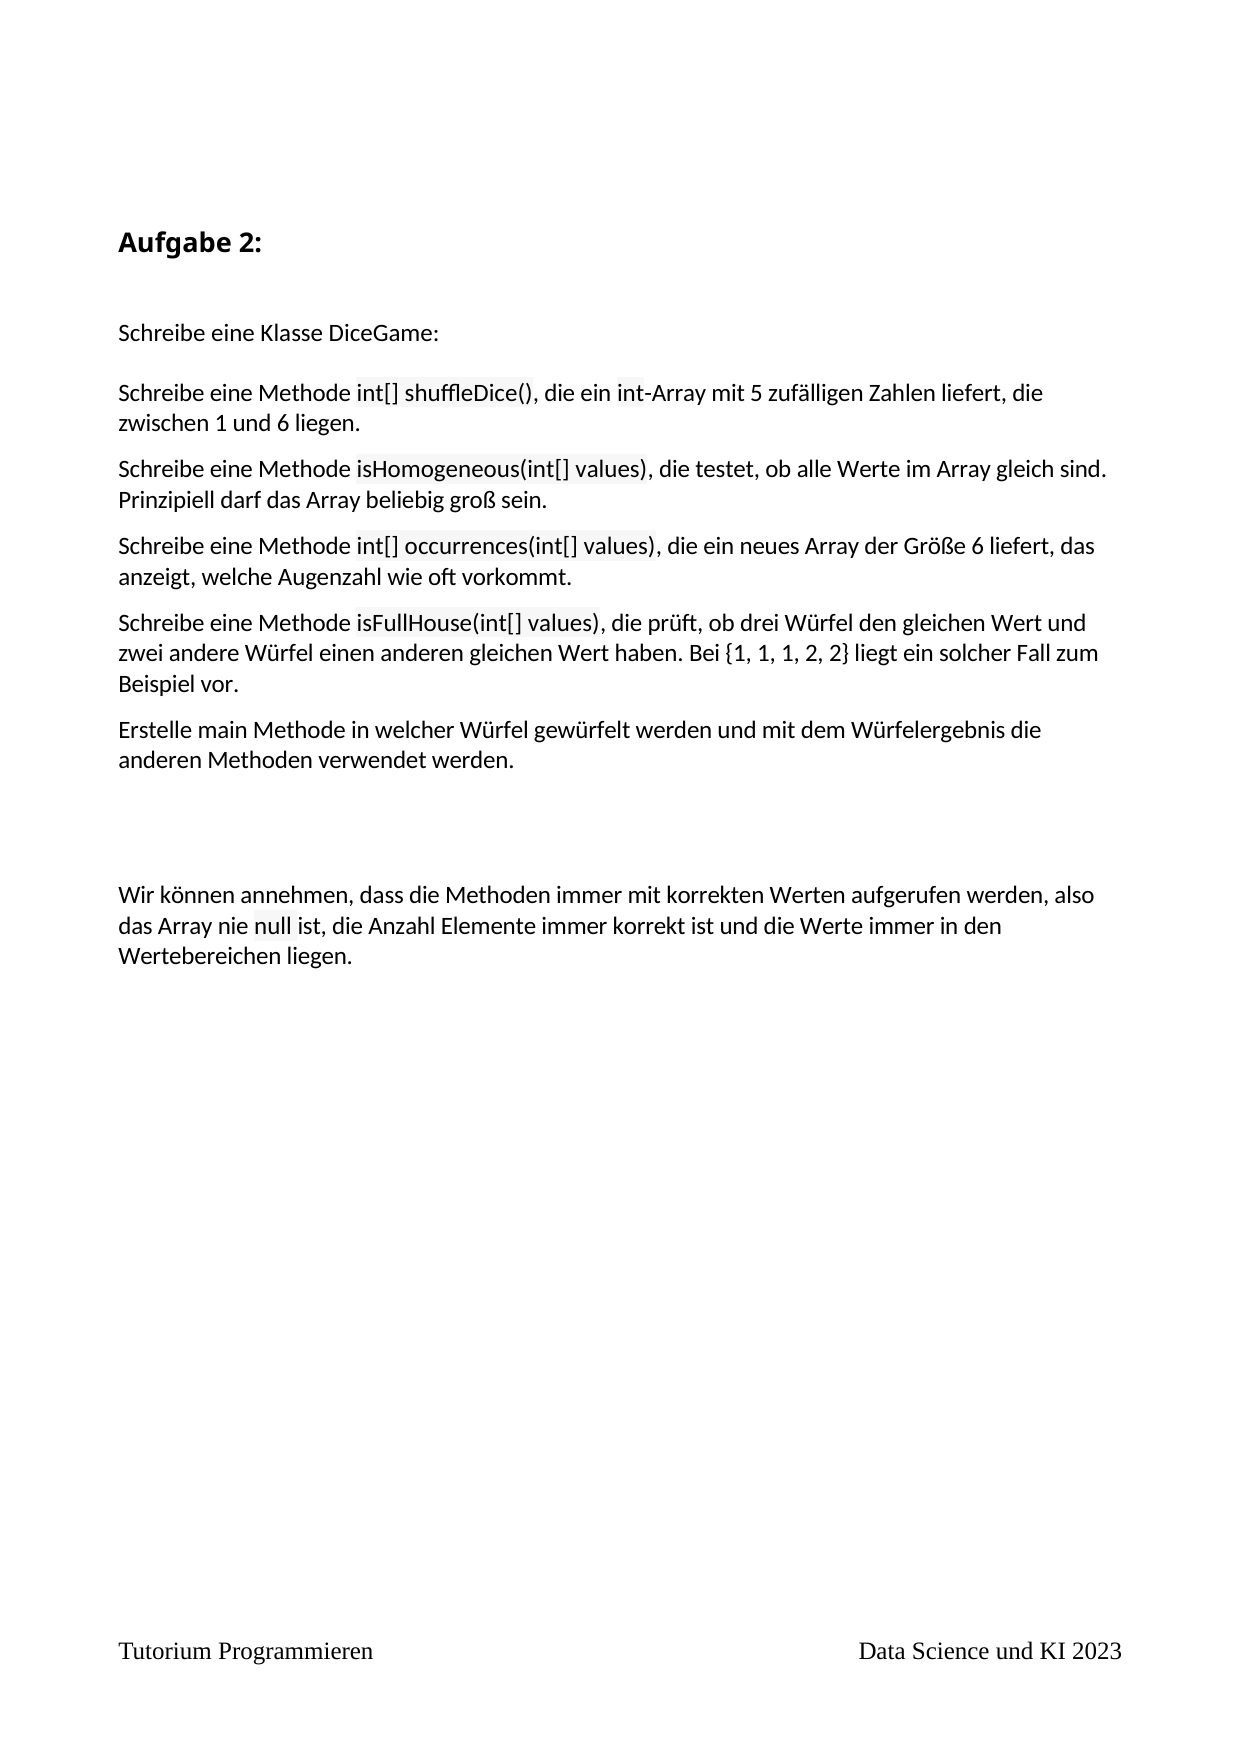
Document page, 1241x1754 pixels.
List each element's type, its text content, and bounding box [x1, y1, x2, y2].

text Schreibe eine Methode int[] occurrences(int[] values), die ein neues Array der Größe 6 liefert, das anzeigt, welche Augenzahl wie oft vorkommt. [118, 530, 1122, 591]
text Wir können annehmen, dass die Methoden immer mit korrekten Werten aufgerufen werden, also das Array nie null ist, die Anzahl Elemente immer korrekt ist und die Werte immer in den Wertebereichen liegen. [118, 879, 1122, 971]
subtitle Aufgabe 2: [118, 223, 1122, 260]
text Schreibe eine Methode isFullHouse(int[] values), die prüft, ob drei Würfel den gleichen Wert und zwei andere Würfel einen anderen gleichen Wert haben. Bei {1, 1, 1, 2, 2} liegt ein solcher Fall zum Beispiel vor. [118, 607, 1122, 698]
text Schreibe eine Methode int[] shuffleDice(), die ein int-Array mit 5 zufälligen Zahlen liefert, die zwischen 1 und 6 liegen. [118, 377, 1122, 438]
text Schreibe eine Methode isHomogeneous(int[] values), die testet, ob alle Werte im Array gleich sind. Prinzipiell darf das Array beliebig groß sein. [118, 453, 1122, 514]
text Erstelle main Methode in welcher Würfel gewürfelt werden und mit dem Würfelergebnis die anderen Methoden verwendet werden. [118, 714, 1122, 775]
text Schreibe eine Klasse DiceGame: [118, 318, 1122, 348]
